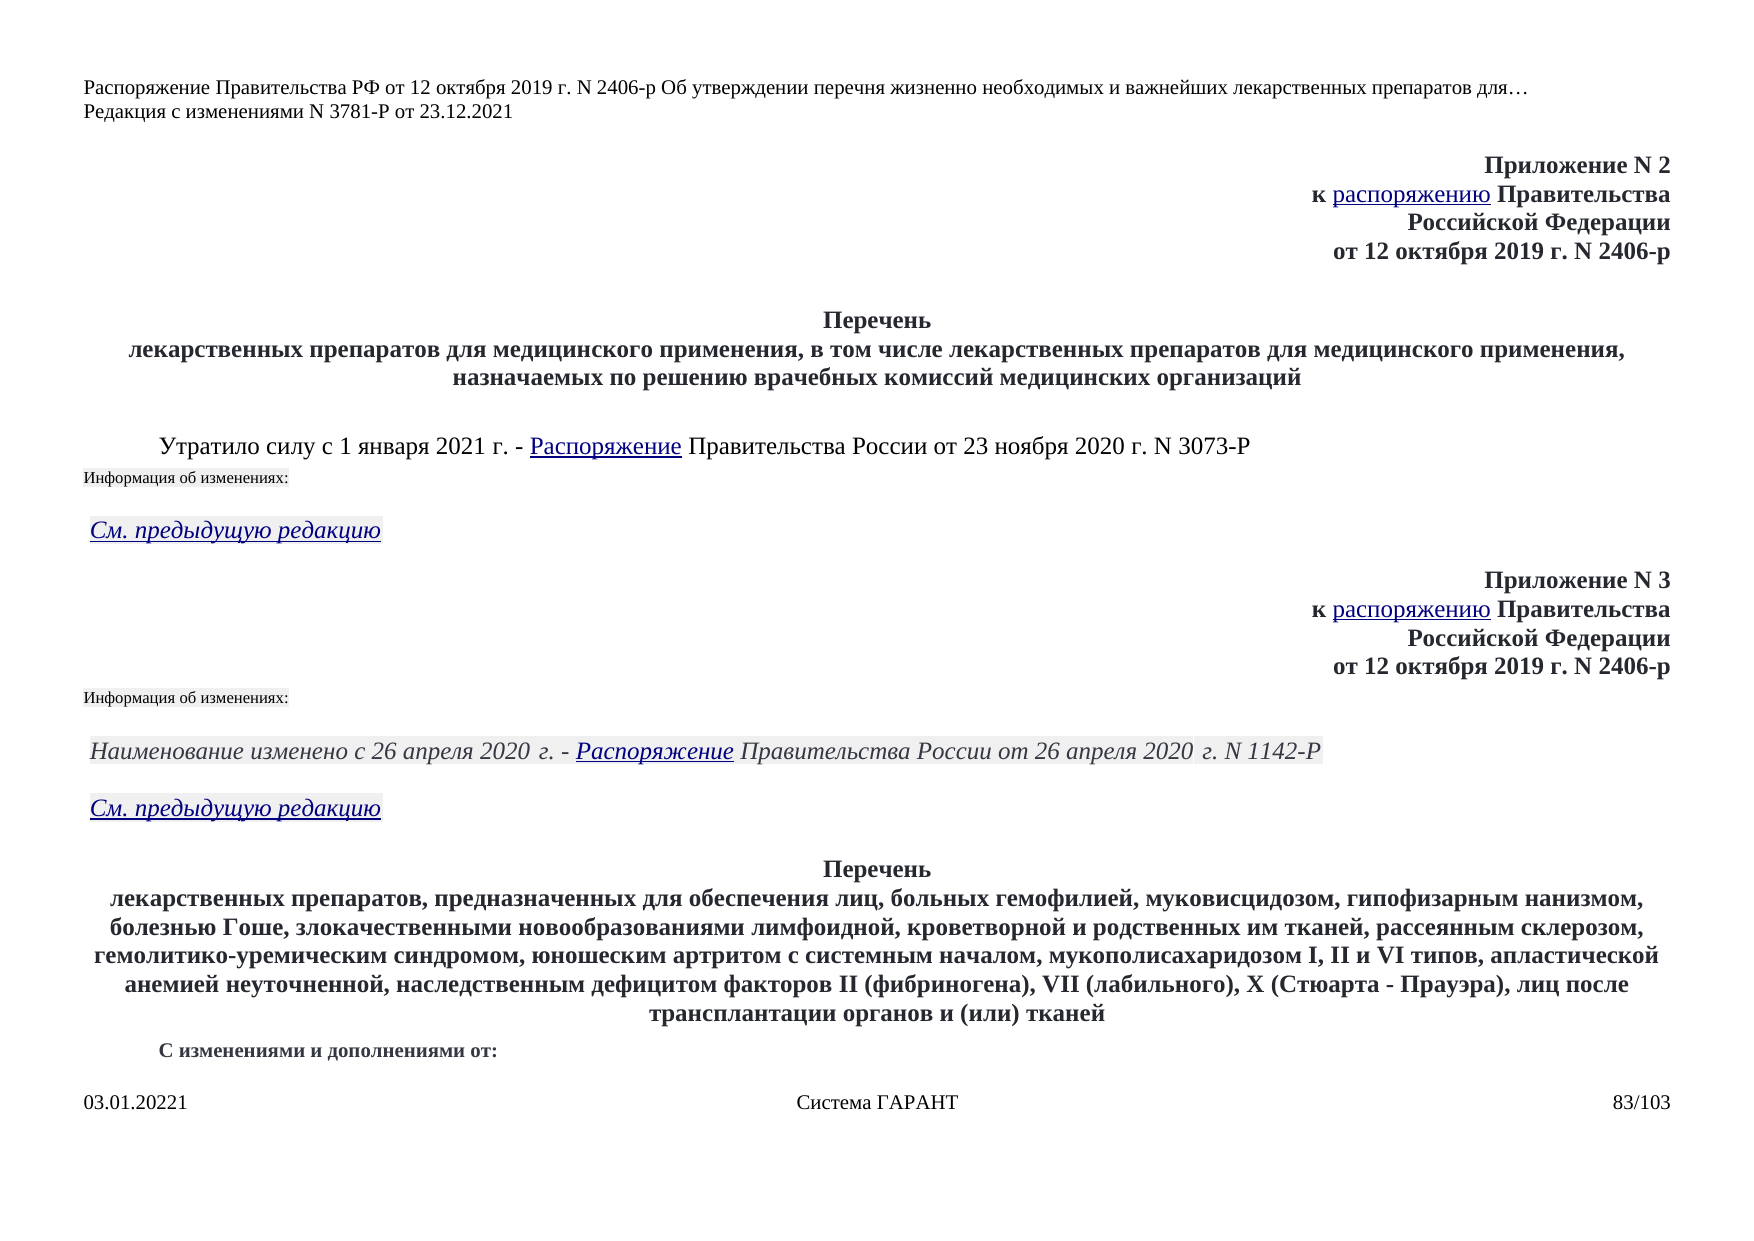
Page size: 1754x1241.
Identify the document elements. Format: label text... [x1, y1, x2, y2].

text Утратило силу с 1 января 2021 г. - Распоряжение Правительства России от 23 ноября 2020 г. N 3073-Р [83, 431, 1671, 460]
text См. предыдущую редакцию [83, 793, 1671, 822]
text С изменениями и дополнениями от: [83, 1038, 1671, 1062]
text Наименование изменено с 26 апреля 2020 г. - Распоряжение Правительства России от 26 апреля 2020 г. N 1142-Р [83, 736, 1671, 764]
text Приложение N 2 к распоряжению Правительства Российской Федерации от 12 октября 2019 г. N 2406-р [83, 150, 1671, 265]
text Информация об изменениях: [83, 468, 1671, 487]
text См. предыдущую редакцию [83, 516, 1671, 544]
text Приложение N 3 к распоряжению Правительства Российской Федерации от 12 октября 2019 г. N 2406-р [83, 565, 1671, 680]
subtitle Перечень лекарственных препаратов для медицинского применения, в том числе лекарственных препаратов для медицинского применения, назначаемых по решению врачебных комиссий медицинских организаций [83, 305, 1671, 391]
subtitle Перечень лекарственных препаратов, предназначенных для обеспечения лиц, больных гемофилией, муковисцидозом, гипофизарным нанизмом, болезнью Гоше, злокачественными новообразованиями лимфоидной, кроветворной и родственных им тканей, рассеянным склерозом, гемолитико-уремическим синдромом, юношеским артритом с системным началом, мукополисахаридозом I, II и VI типов, апластической анемией неуточненной, наследственным дефицитом факторов II (фибриногена), VII (лабильного), X (Стюарта - Прауэра), лиц после трансплантации органов и (или) тканей [83, 854, 1671, 1027]
text Информация об изменениях: [83, 688, 1671, 707]
